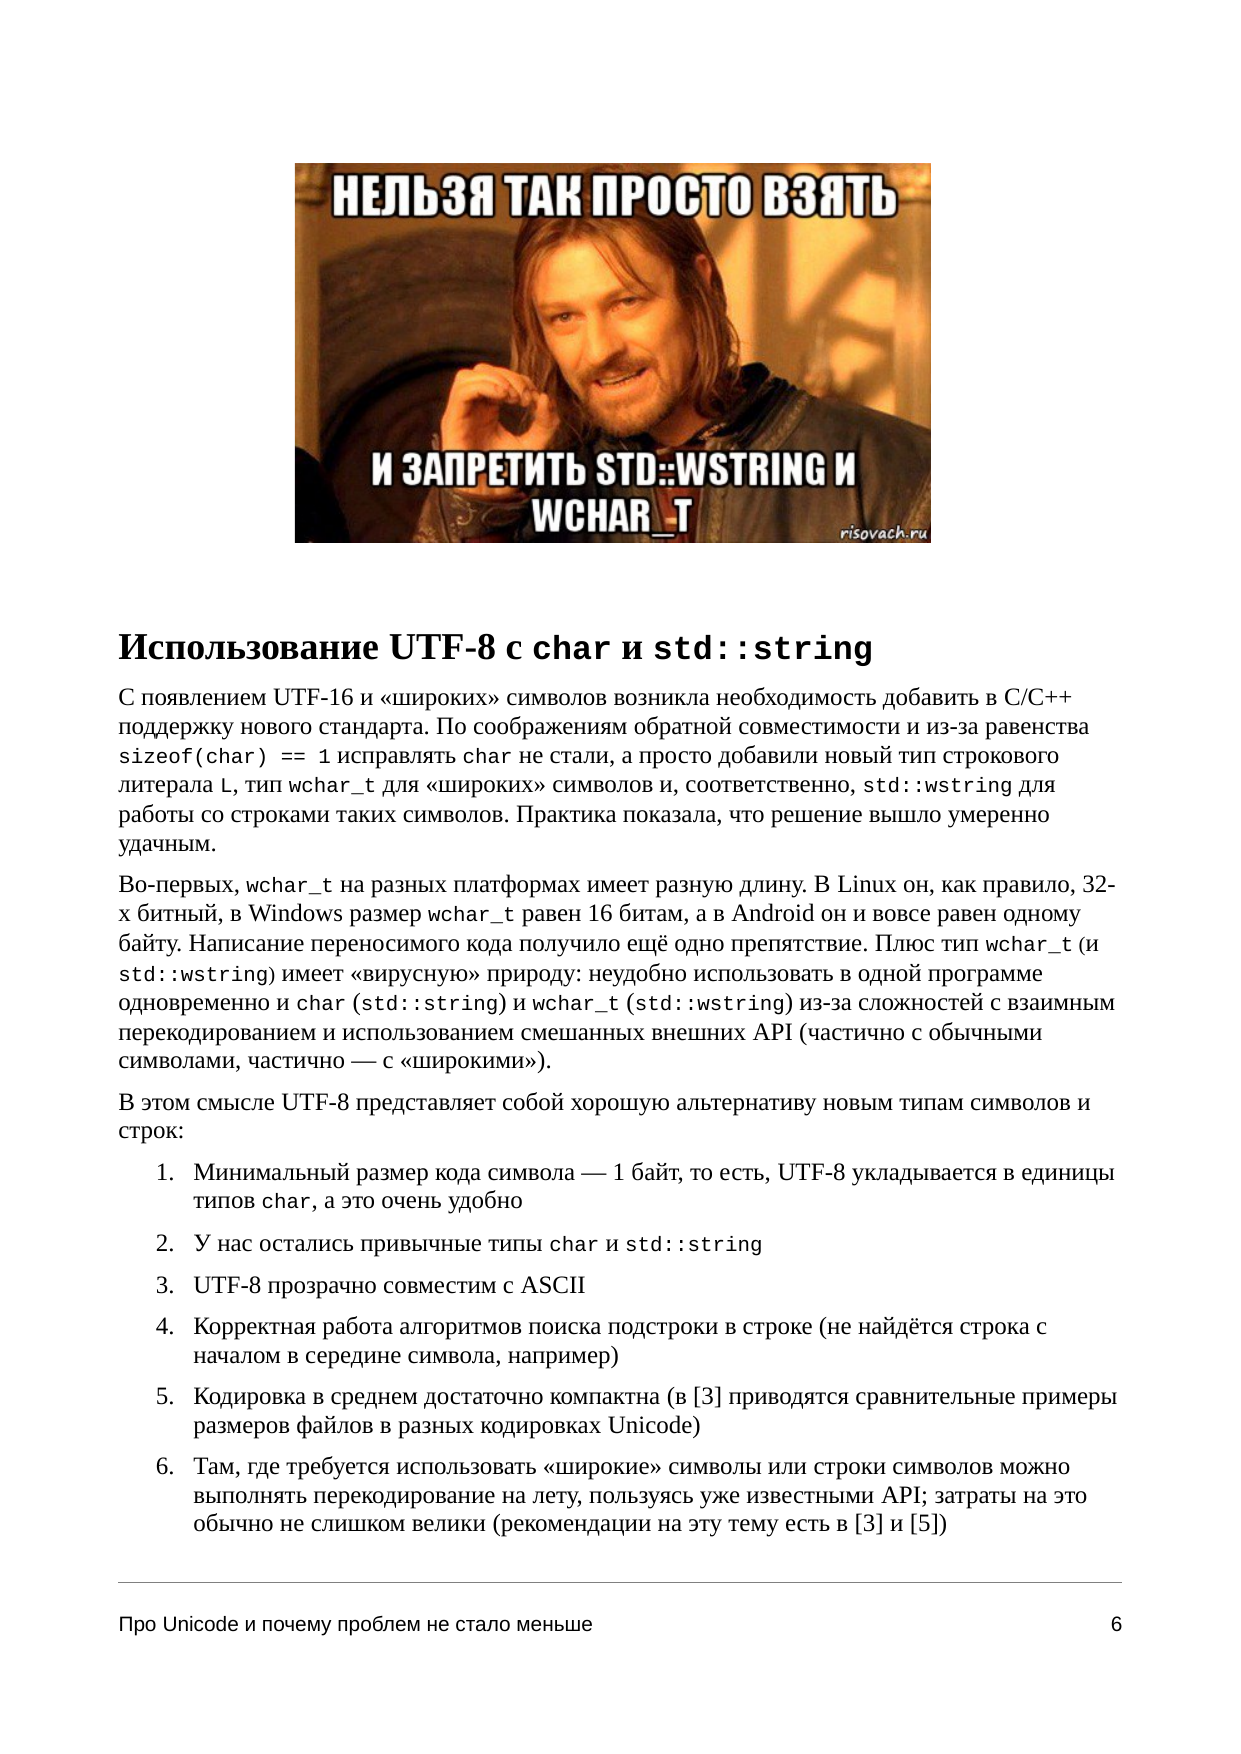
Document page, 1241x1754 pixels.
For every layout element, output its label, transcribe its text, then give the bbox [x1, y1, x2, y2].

list Минимальный размер кода символа — 1 байт, то есть, UTF-8 укладывается в единицы типов char, а это очень удобно [156, 1157, 1122, 1215]
list Кодировка в среднем достаточно компактна (в [3] приводятся сравнительные примеры размеров файлов в разных кодировках Unicode) [156, 1381, 1122, 1438]
list У нас остались привычные типы char и std::string [156, 1228, 1122, 1257]
text С появлением UTF-16 и «широких» символов возникла необходимость добавить в C/C++ поддержку нового стандарта. По соображениям обратной совместимости и из-за равенства sizeof(char) == 1 исправлять char не стали, а просто добавили новый тип строкового литерала L, тип wchar_t для «широких» символов и, соответственно, std::wstring для работы со строками таких символов. Практика показала, что решение вышло умеренно удачным. [118, 682, 1122, 856]
text Во-первых, wchar_t на разных платформах имеет разную длину. В Linux он, как правило, 32-х битный, в Windows размер wchar_t равен 16 битам, а в Android он и вовсе равен одному байту. Написание переносимого кода получило ещё одно препятствие. Плюс тип wchar_t (и std::wstring) имеет «вирусную» природу: неудобно использовать в одной программе одновременно и char (std::string) и wchar_t (std::wstring) из-за сложностей с взаимным перекодированием и использованием смешанных внешних API (частично с обычными символами, частично — с «широкими»). [118, 869, 1122, 1074]
picture [294, 163, 931, 543]
list UTF-8 прозрачно совместим с ASCII [156, 1270, 1122, 1298]
subtitle Использование UTF-8 с char и std::string [118, 624, 1122, 670]
list Там, где требуется использовать «широкие» символы или строки символов можно выполнять перекодирование на лету, пользуясь уже известными API; затраты на это обычно не слишком велики (рекомендации на эту тему есть в [3] и [5]) [156, 1451, 1122, 1537]
list Корректная работа алгоритмов поиска подстроки в строке (не найдётся строка с началом в середине символа, например) [156, 1311, 1122, 1368]
text В этом смысле UTF-8 представляет собой хорошую альтернативу новым типам символов и строк: [118, 1087, 1122, 1144]
